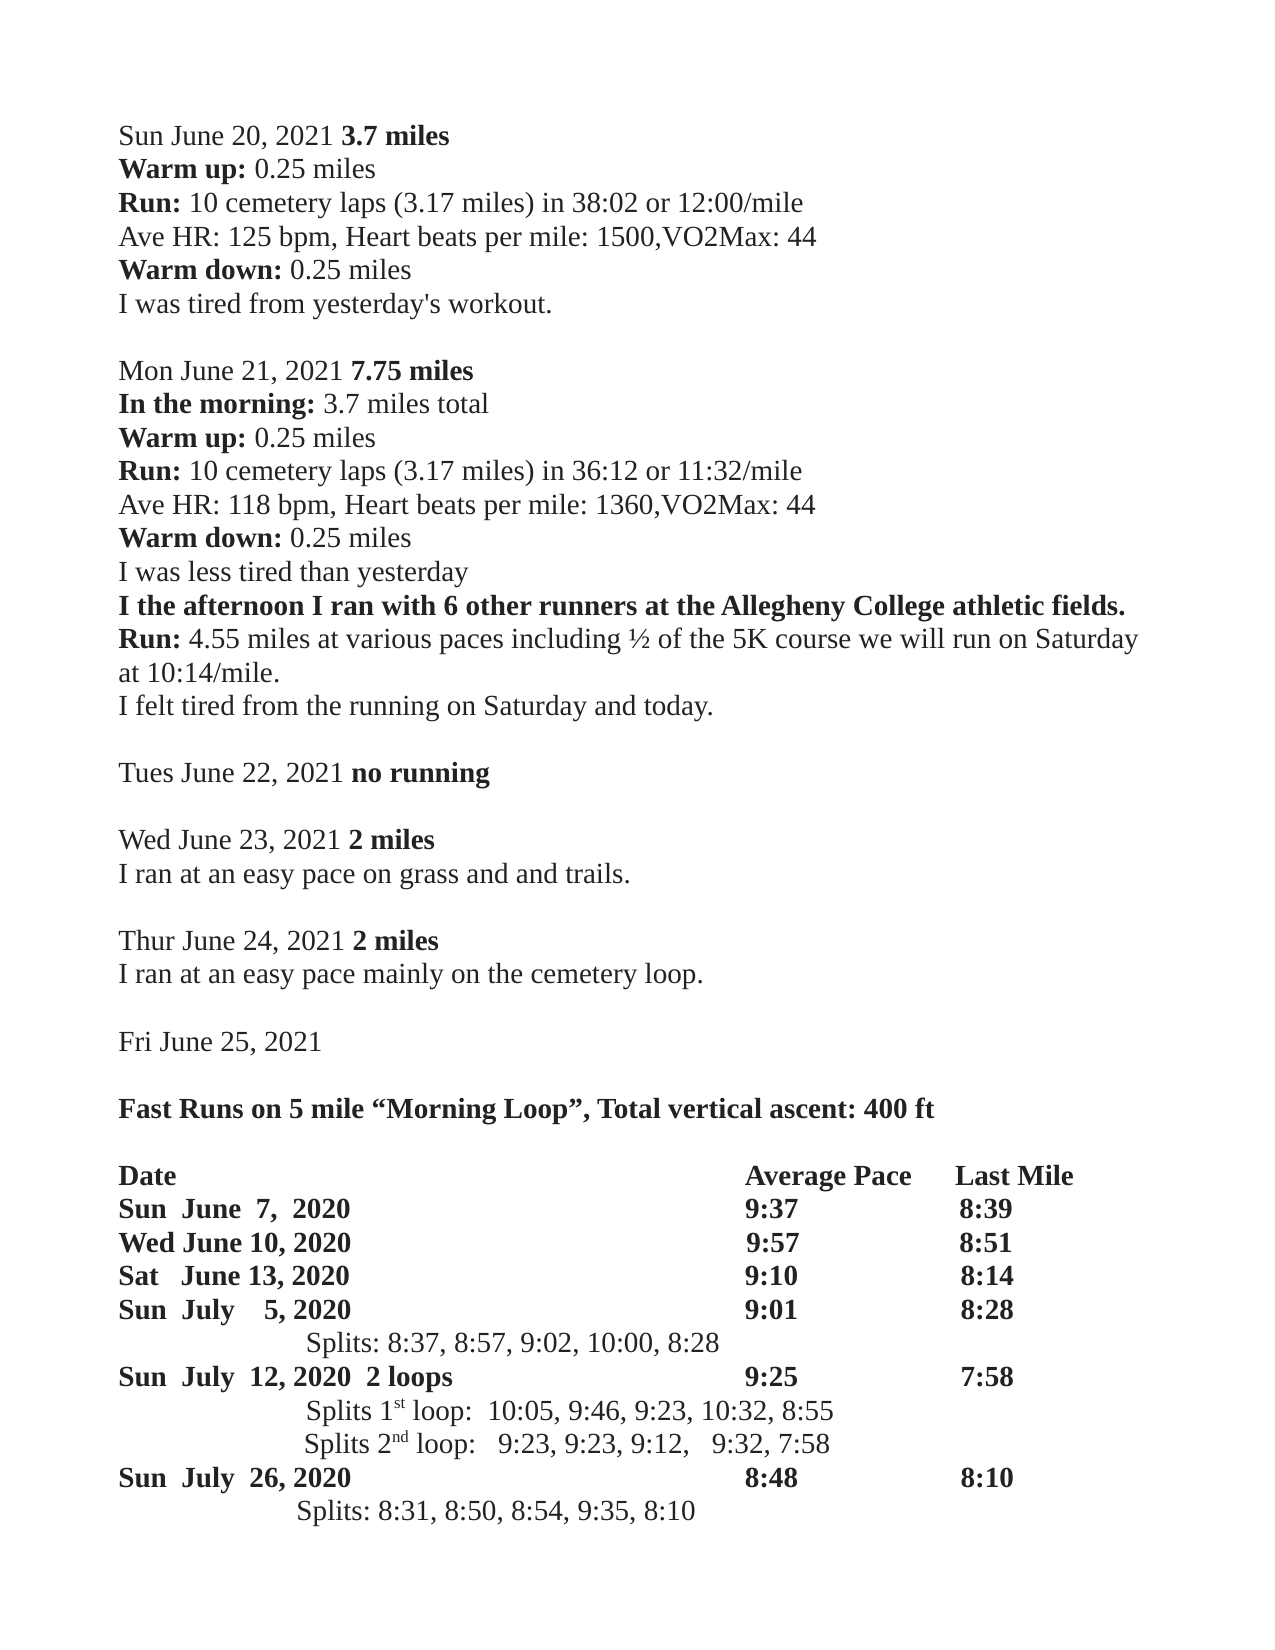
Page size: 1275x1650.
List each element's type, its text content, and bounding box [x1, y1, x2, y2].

text I was less tired than yesterday [118, 554, 1161, 588]
text Tues June 22, 2021 no running [118, 755, 1161, 789]
text I the afternoon I ran with 6 other runners at the Allegheny College athletic fields. [118, 588, 1161, 621]
text Wed June 23, 2021 2 miles [118, 822, 1161, 856]
text Mon June 21, 2021 7.75 miles [118, 353, 1161, 386]
text Wed June 10, 2020 9:57 8:51 [118, 1225, 1161, 1258]
text Sat June 13, 2020 9:10 8:14 Sun July 5, 2020 9:01 8:28 Splits: 8:37, 8:57, 9:02, 10:00, 8:28 Sun July 12, 2020 2 loops 9:25 7:58 Splits 1st loop: 10:05, 9:46, 9:23, 10:32, 8:55 [118, 1258, 1161, 1426]
text Sun June 20, 2021 3.7 miles [118, 118, 1161, 152]
text Run: 10 cemetery laps (3.17 miles) in 38:02 or 12:00/mile [118, 185, 1161, 219]
text I ran at an easy pace mainly on the cemetery loop. [118, 957, 1161, 990]
text Ave HR: 125 bpm, Heart beats per mile: 1500,VO2Max: 44 [118, 219, 1161, 252]
text Fast Runs on 5 mile “Morning Loop”, Total vertical ascent: 400 ft [118, 1091, 1161, 1124]
text Warm up: 0.25 miles [118, 152, 1161, 185]
text Warm down: 0.25 miles [118, 521, 1161, 554]
text Fri June 25, 2021 [118, 1024, 1161, 1057]
text Run: 4.55 miles at various paces including ½ of the 5K course we will run on Saturday at 10:14/mile. [118, 621, 1161, 688]
text Sun July 26, 2020 8:48 8:10 Splits: 8:31, 8:50, 8:54, 9:35, 8:10 [118, 1460, 1161, 1527]
text Date Average Pace Last Mile [118, 1158, 1161, 1191]
text Warm down: 0.25 miles [118, 252, 1161, 286]
text Sun June 7, 2020 9:37 8:39 [118, 1191, 1161, 1225]
text Run: 10 cemetery laps (3.17 miles) in 36:12 or 11:32/mile [118, 453, 1161, 487]
text Thur June 24, 2021 2 miles [118, 923, 1161, 957]
text In the morning: 3.7 miles total [118, 386, 1161, 420]
text I ran at an easy pace on grass and and trails. [118, 856, 1161, 889]
text I was tired from yesterday's workout. [118, 286, 1161, 319]
text Splits 2nd loop: 9:23, 9:23, 9:12, 9:32, 7:58 [118, 1426, 1161, 1460]
text Warm up: 0.25 miles [118, 420, 1161, 453]
text I felt tired from the running on Saturday and today. [118, 688, 1161, 722]
text Ave HR: 118 bpm, Heart beats per mile: 1360,VO2Max: 44 [118, 487, 1161, 521]
